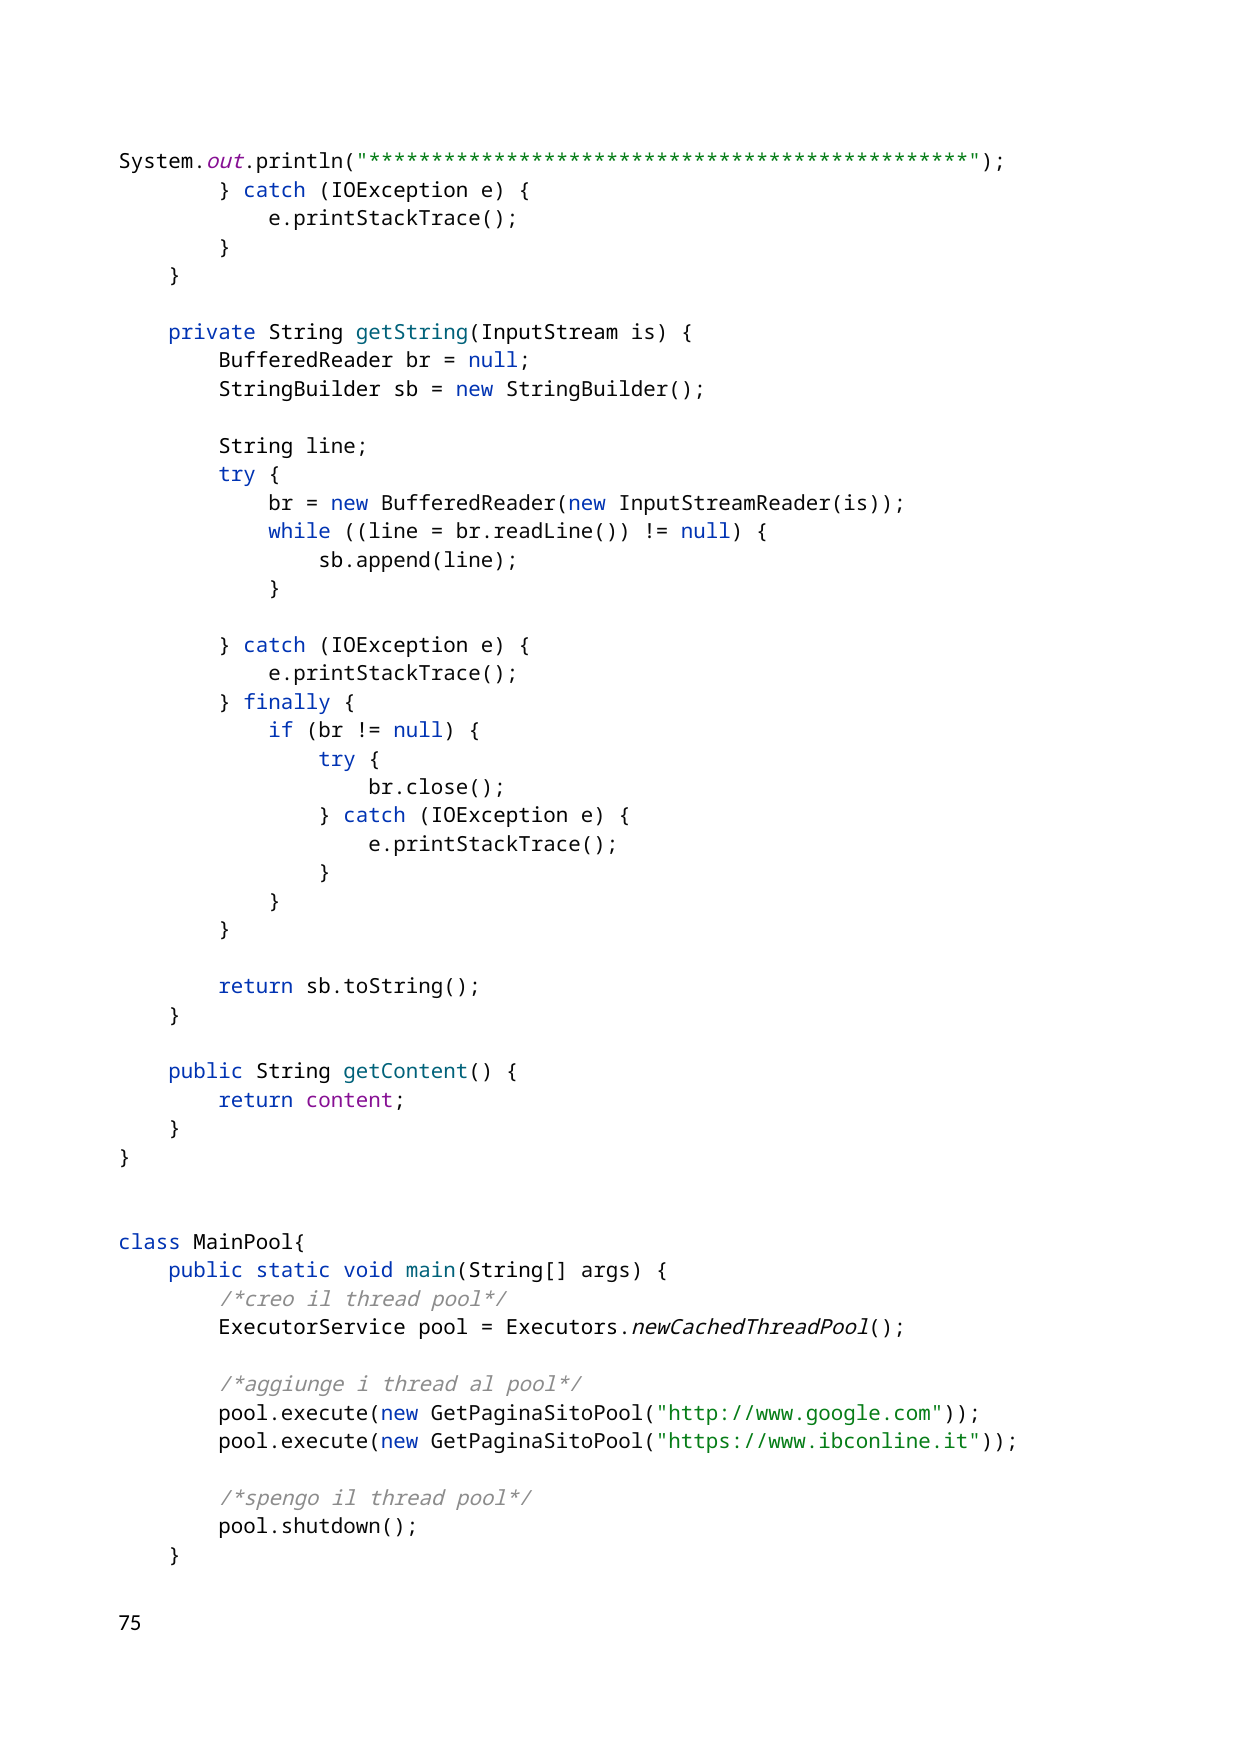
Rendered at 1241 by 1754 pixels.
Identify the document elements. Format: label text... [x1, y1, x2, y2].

text System.out.println("************************************************"); } catch (IOException e) { e.printStackTrace(); } } private String getString(InputStream is) { BufferedReader br = null; StringBuilder sb = new StringBuilder(); String line; try { br = new BufferedReader(new InputStreamReader(is)); while ((line = br.readLine()) != null) { sb.append(line); } } catch (IOException e) { e.printStackTrace(); } finally { if (br != null) { try { br.close(); } catch (IOException e) { e.printStackTrace(); } } } return sb.toString(); } public String getContent() { return content; } } class MainPool{ public static void main(String[] args) { /*creo il thread pool*/ ExecutorService pool = Executors.newCachedThreadPool(); /*aggiunge i thread al pool*/ pool.execute(new GetPaginaSitoPool("http://www.google.com")); pool.execute(new GetPaginaSitoPool("https://www.ibconline.it")); /*spengo il thread pool*/ pool.shutdown(); } [118, 118, 1122, 1568]
